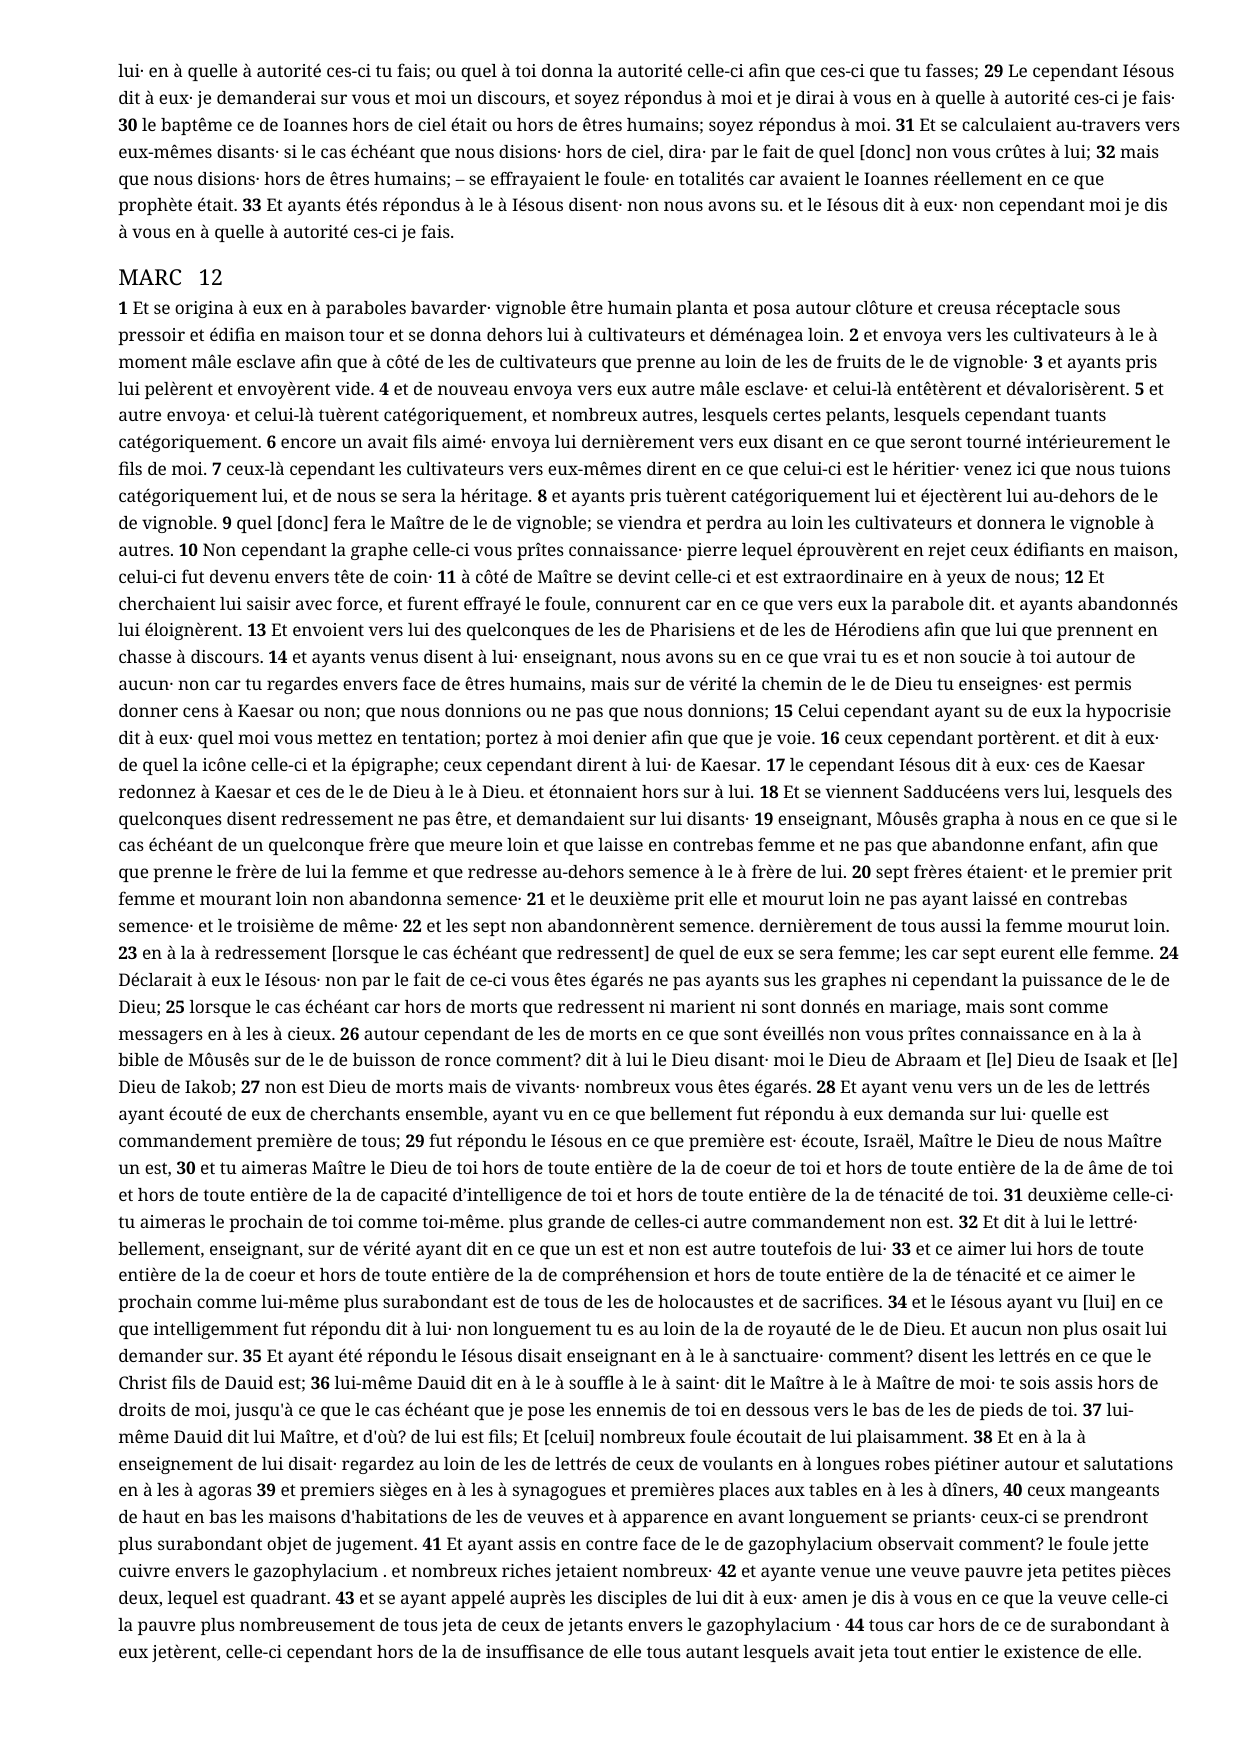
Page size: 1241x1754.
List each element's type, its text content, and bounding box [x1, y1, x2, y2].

text lui· en à quelle à autorité ces-ci tu fais; ou quel à toi donna la autorité celle-ci afin que ces-ci que tu fasses; 29 Le cependant Iésous dit à eux· je demanderai sur vous et moi un discours, et soyez répondus à moi et je dirai à vous en à quelle à autorité ces-ci je fais· 30 le baptême ce de Ioannes hors de ciel était ou hors de êtres humains; soyez répondus à moi. 31 Et se calculaient au-travers vers eux-mêmes disants· si le cas échéant que nous disions· hors de ciel, dira· par le fait de quel [donc] non vous crûtes à lui; 32 mais que nous disions· hors de êtres humains; – se effrayaient le foule· en totalités car avaient le Ioannes réellement en ce que prophète était. 33 Et ayants étés répondus à le à Iésous disent· non nous avons su. et le Iésous dit à eux· non cependant moi je dis à vous en à quelle à autorité ces-ci je fais. [118, 59, 1181, 244]
text 1 Et se origina à eux en à paraboles bavarder· vignoble être humain planta et posa autour clôture et creusa réceptacle sous pressoir et édifia en maison tour et se donna dehors lui à cultivateurs et déménagea loin. 2 et envoya vers les cultivateurs à le à moment mâle esclave afin que à côté de les de cultivateurs que prenne au loin de les de fruits de le de vignoble· 3 et ayants pris lui pelèrent et envoyèrent vide. 4 et de nouveau envoya vers eux autre mâle esclave· et celui-là entêtèrent et dévalorisèrent. 5 et autre envoya· et celui-là tuèrent catégoriquement, et nombreux autres, lesquels certes pelants, lesquels cependant tuants catégoriquement. 6 encore un avait fils aimé· envoya lui dernièrement vers eux disant en ce que seront tourné intérieurement le fils de moi. 7 ceux-là cependant les cultivateurs vers eux-mêmes dirent en ce que celui-ci est le héritier· venez ici que nous tuions catégoriquement lui, et de nous se sera la héritage. 8 et ayants pris tuèrent catégoriquement lui et éjectèrent lui au-dehors de le de vignoble. 9 quel [donc] fera le Maître de le de vignoble; se viendra et perdra au loin les cultivateurs et donnera le vignoble à autres. 10 Non cependant la graphe celle-ci vous prîtes connaissance· pierre lequel éprouvèrent en rejet ceux édifiants en maison, celui-ci fut devenu envers tête de coin· 11 à côté de Maître se devint celle-ci et est extraordinaire en à yeux de nous; 12 Et cherchaient lui saisir avec force, et furent effrayé le foule, connurent car en ce que vers eux la parabole dit. et ayants abandonnés lui éloignèrent. 13 Et envoient vers lui des quelconques de les de Pharisiens et de les de Hérodiens afin que lui que prennent en chasse à discours. 14 et ayants venus disent à lui· enseignant, nous avons su en ce que vrai tu es et non soucie à toi autour de aucun· non car tu regardes envers face de êtres humains, mais sur de vérité la chemin de le de Dieu tu enseignes· est permis donner cens à Kaesar ou non; que nous donnions ou ne pas que nous donnions; 15 Celui cependant ayant su de eux la hypocrisie dit à eux· quel moi vous mettez en tentation; portez à moi denier afin que que je voie. 16 ceux cependant portèrent. et dit à eux· de quel la icône celle-ci et la épigraphe; ceux cependant dirent à lui· de Kaesar. 17 le cependant Iésous dit à eux· ces de Kaesar redonnez à Kaesar et ces de le de Dieu à le à Dieu. et étonnaient hors sur à lui. 18 Et se viennent Sadducéens vers lui, lesquels des quelconques disent redressement ne pas être, et demandaient sur lui disants· 19 enseignant, Môusês grapha à nous en ce que si le cas échéant de un quelconque frère que meure loin et que laisse en contrebas femme et ne pas que abandonne enfant, afin que que prenne le frère de lui la femme et que redresse au-dehors semence à le à frère de lui. 20 sept frères étaient· et le premier prit femme et mourant loin non abandonna semence· 21 et le deuxième prit elle et mourut loin ne pas ayant laissé en contrebas semence· et le troisième de même· 22 et les sept non abandonnèrent semence. dernièrement de tous aussi la femme mourut loin. 23 en à la à redressement [lorsque le cas échéant que redressent] de quel de eux se sera femme; les car sept eurent elle femme. 24 Déclarait à eux le Iésous· non par le fait de ce-ci vous êtes égarés ne pas ayants sus les graphes ni cependant la puissance de le de Dieu; 25 lorsque le cas échéant car hors de morts que redressent ni marient ni sont donnés en mariage, mais sont comme messagers en à les à cieux. 26 autour cependant de les de morts en ce que sont éveillés non vous prîtes connaissance en à la à bible de Môusês sur de le de buisson de ronce comment? dit à lui le Dieu disant· moi le Dieu de Abraam et [le] Dieu de Isaak et [le] Dieu de Iakob; 27 non est Dieu de morts mais de vivants· nombreux vous êtes égarés. 28 Et ayant venu vers un de les de lettrés ayant écouté de eux de cherchants ensemble, ayant vu en ce que bellement fut répondu à eux demanda sur lui· quelle est commandement première de tous; 29 fut répondu le Iésous en ce que première est· écoute, Israël, Maître le Dieu de nous Maître un est, 30 et tu aimeras Maître le Dieu de toi hors de toute entière de la de coeur de toi et hors de toute entière de la de âme de toi et hors de toute entière de la de capacité d’intelligence de toi et hors de toute entière de la de ténacité de toi. 31 deuxième celle-ci· tu aimeras le prochain de toi comme toi-même. plus grande de celles-ci autre commandement non est. 32 Et dit à lui le lettré· bellement, enseignant, sur de vérité ayant dit en ce que un est et non est autre toutefois de lui· 33 et ce aimer lui hors de toute entière de la de coeur et hors de toute entière de la de compréhension et hors de toute entière de la de ténacité et ce aimer le prochain comme lui-même plus surabondant est de tous de les de holocaustes et de sacrifices. 34 et le Iésous ayant vu [lui] en ce que intelligemment fut répondu dit à lui· non longuement tu es au loin de la de royauté de le de Dieu. Et aucun non plus osait lui demander sur. 35 Et ayant été répondu le Iésous disait enseignant en à le à sanctuaire· comment? disent les lettrés en ce que le Christ fils de Dauid est; 36 lui-même Dauid dit en à le à souffle à le à saint· dit le Maître à le à Maître de moi· te sois assis hors de droits de moi, jusqu'à ce que le cas échéant que je pose les ennemis de toi en dessous vers le bas de les de pieds de toi. 37 lui-même Dauid dit lui Maître, et d'où? de lui est fils; Et [celui] nombreux foule écoutait de lui plaisamment. 38 Et en à la à enseignement de lui disait· regardez au loin de les de lettrés de ceux de voulants en à longues robes piétiner autour et salutations en à les à agoras 39 et premiers sièges en à les à synagogues et premières places aux tables en à les à dîners, 40 ceux mangeants de haut en bas les maisons d'habitations de les de veuves et à apparence en avant longuement se priants· ceux-ci se prendront plus surabondant objet de jugement. 41 Et ayant assis en contre face de le de gazophylacium observait comment? le foule jette cuivre envers le gazophylacium . et nombreux riches jetaient nombreux· 42 et ayante venue une veuve pauvre jeta petites pièces deux, lequel est quadrant. 43 et se ayant appelé auprès les disciples de lui dit à eux· amen je dis à vous en ce que la veuve celle-ci la pauvre plus nombreusement de tous jeta de ceux de jetants envers le gazophylacium · 44 tous car hors de ce de surabondant à eux jetèrent, celle-ci cependant hors de la de insuffisance de elle tous autant lesquels avait jeta tout entier le existence de elle. [118, 296, 1181, 1663]
text MARC 12 [118, 262, 1181, 292]
